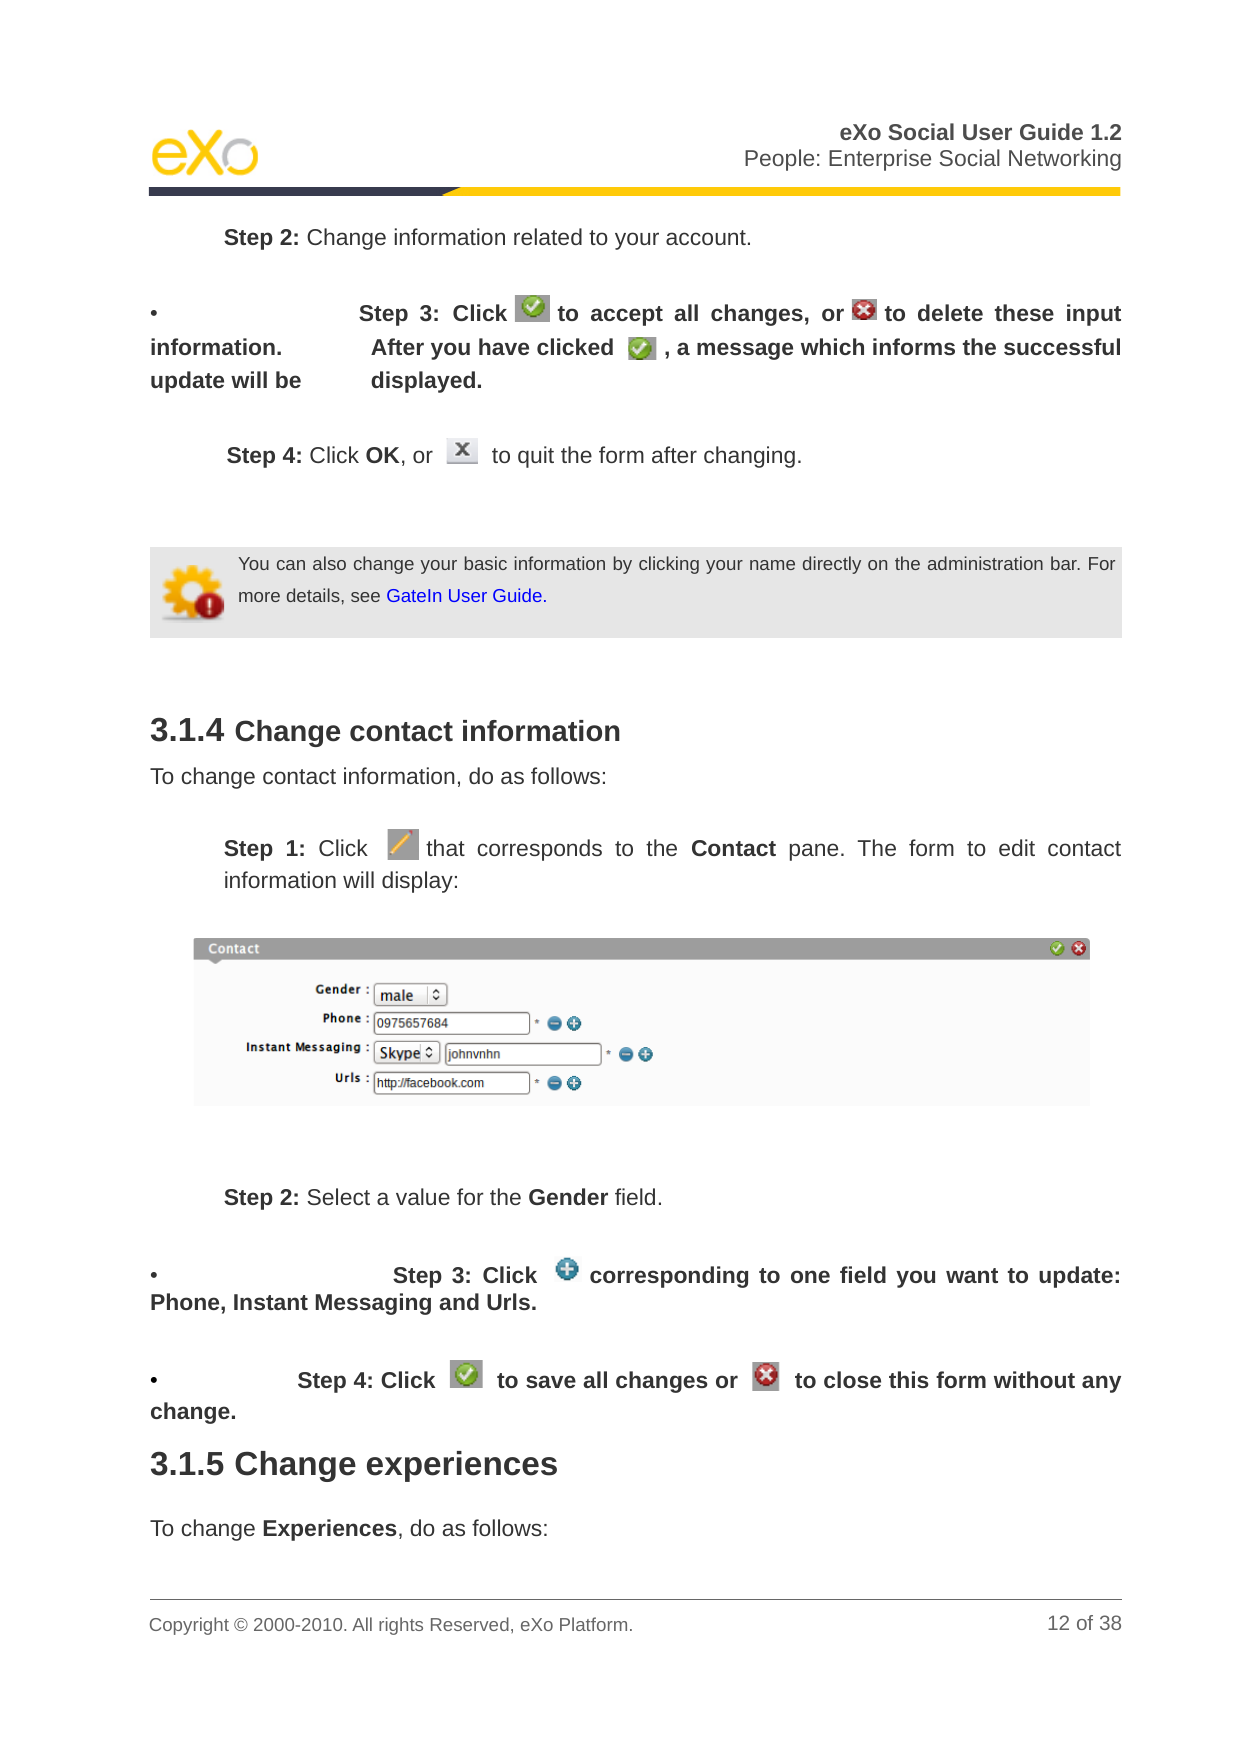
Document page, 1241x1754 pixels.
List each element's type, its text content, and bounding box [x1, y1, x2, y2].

table_header You can also change your basic information by clicking your name directly on the administration bar. For more details, see GateIn User Guide. [232, 547, 1122, 638]
picture [152, 129, 259, 176]
table_header [150, 547, 232, 638]
list Step 2: Select a value for the Gender field. [150, 1184, 1122, 1210]
picture [161, 565, 225, 623]
picture [851, 299, 877, 320]
subtitle Change experiences [150, 1444, 1122, 1483]
picture [553, 1255, 582, 1282]
list Step 1: Click that corresponds to the Contact pane. The form to edit contact information will display: [223, 822, 1122, 893]
picture [628, 337, 657, 360]
picture [752, 1362, 781, 1391]
subtitle Change contact information [150, 710, 1122, 748]
list Step 2: Change information related to your account. [150, 223, 1122, 250]
picture [387, 829, 419, 860]
text To change contact information, do as follows: [150, 763, 1122, 789]
picture [148, 187, 1121, 196]
picture [449, 1360, 483, 1388]
picture [193, 938, 1092, 1113]
picture [514, 295, 550, 322]
list Step 4: Click OK, or to quit the form after changing. [150, 431, 1122, 471]
text To change Experiences, do as follows: [112, 1515, 1122, 1541]
picture [446, 438, 478, 464]
